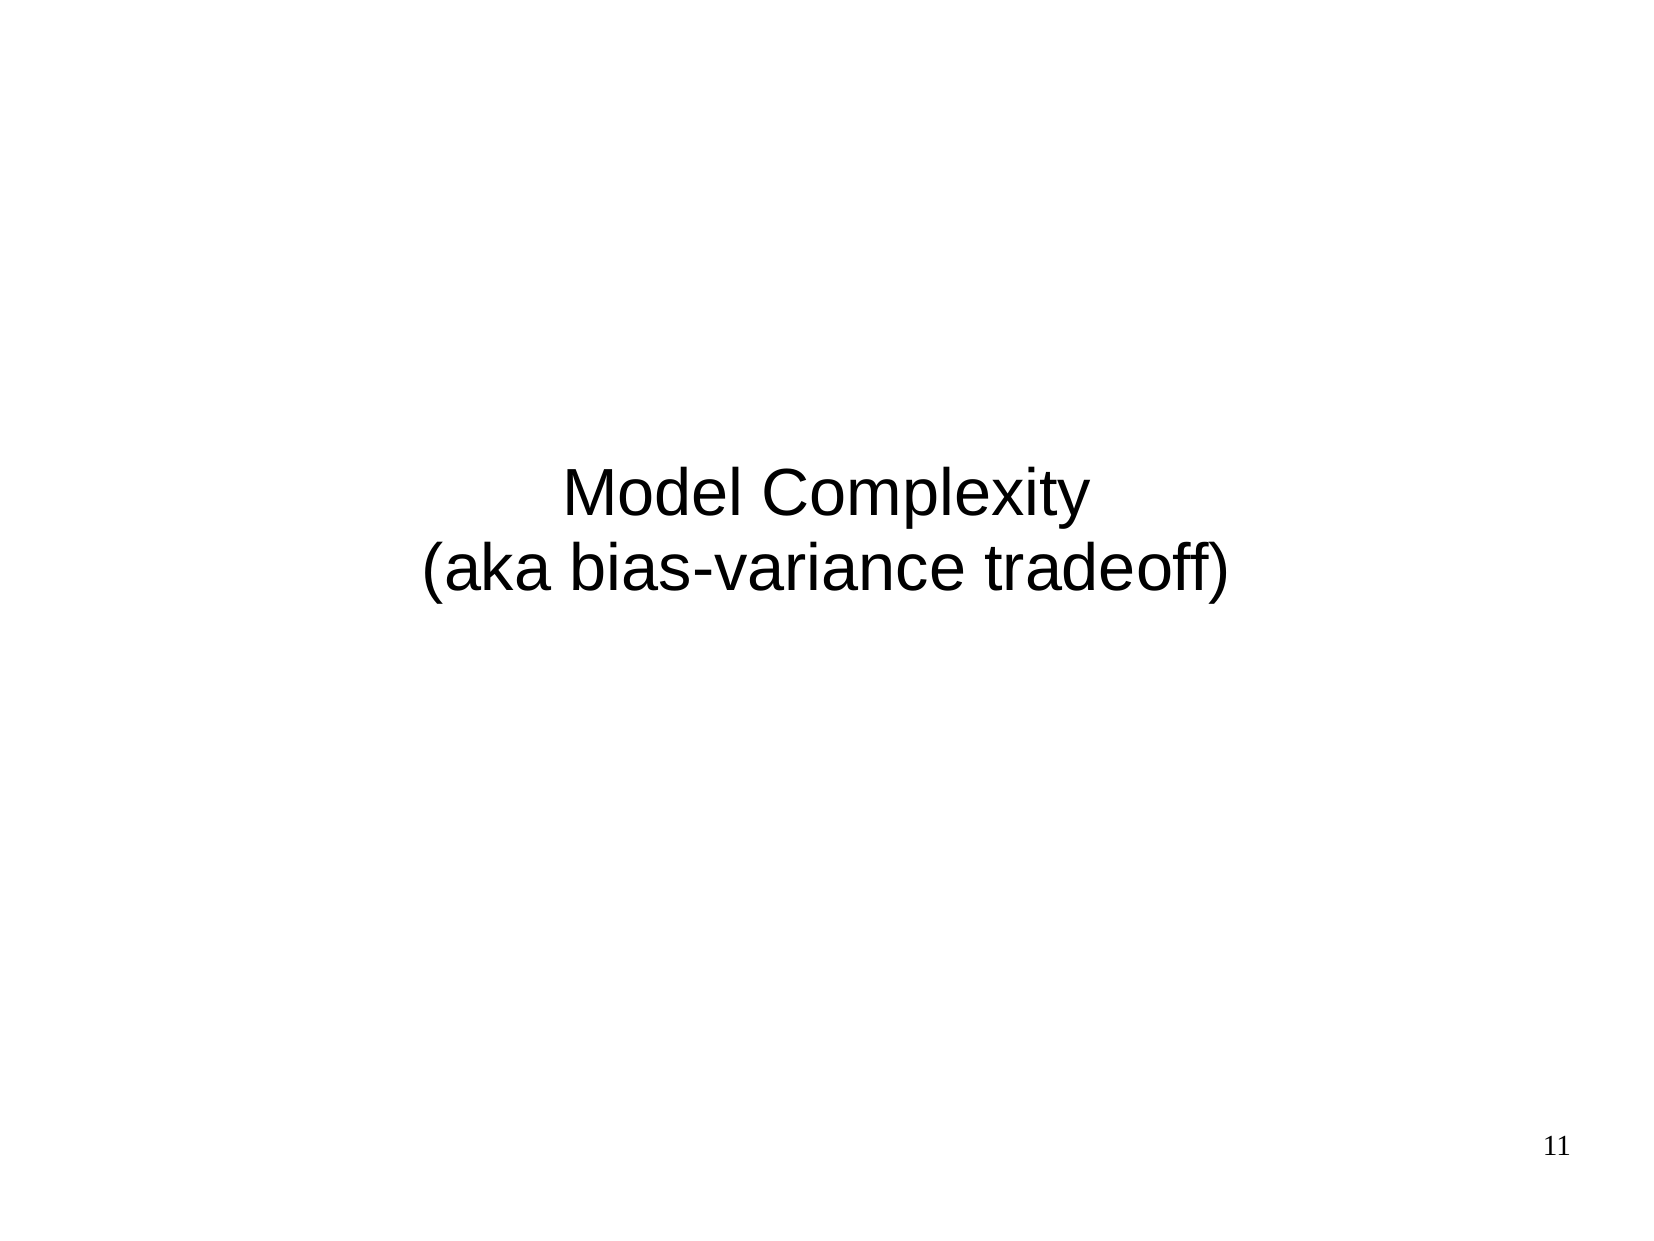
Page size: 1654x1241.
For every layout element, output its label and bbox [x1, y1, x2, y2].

text_box [82, 49, 1571, 1025]
